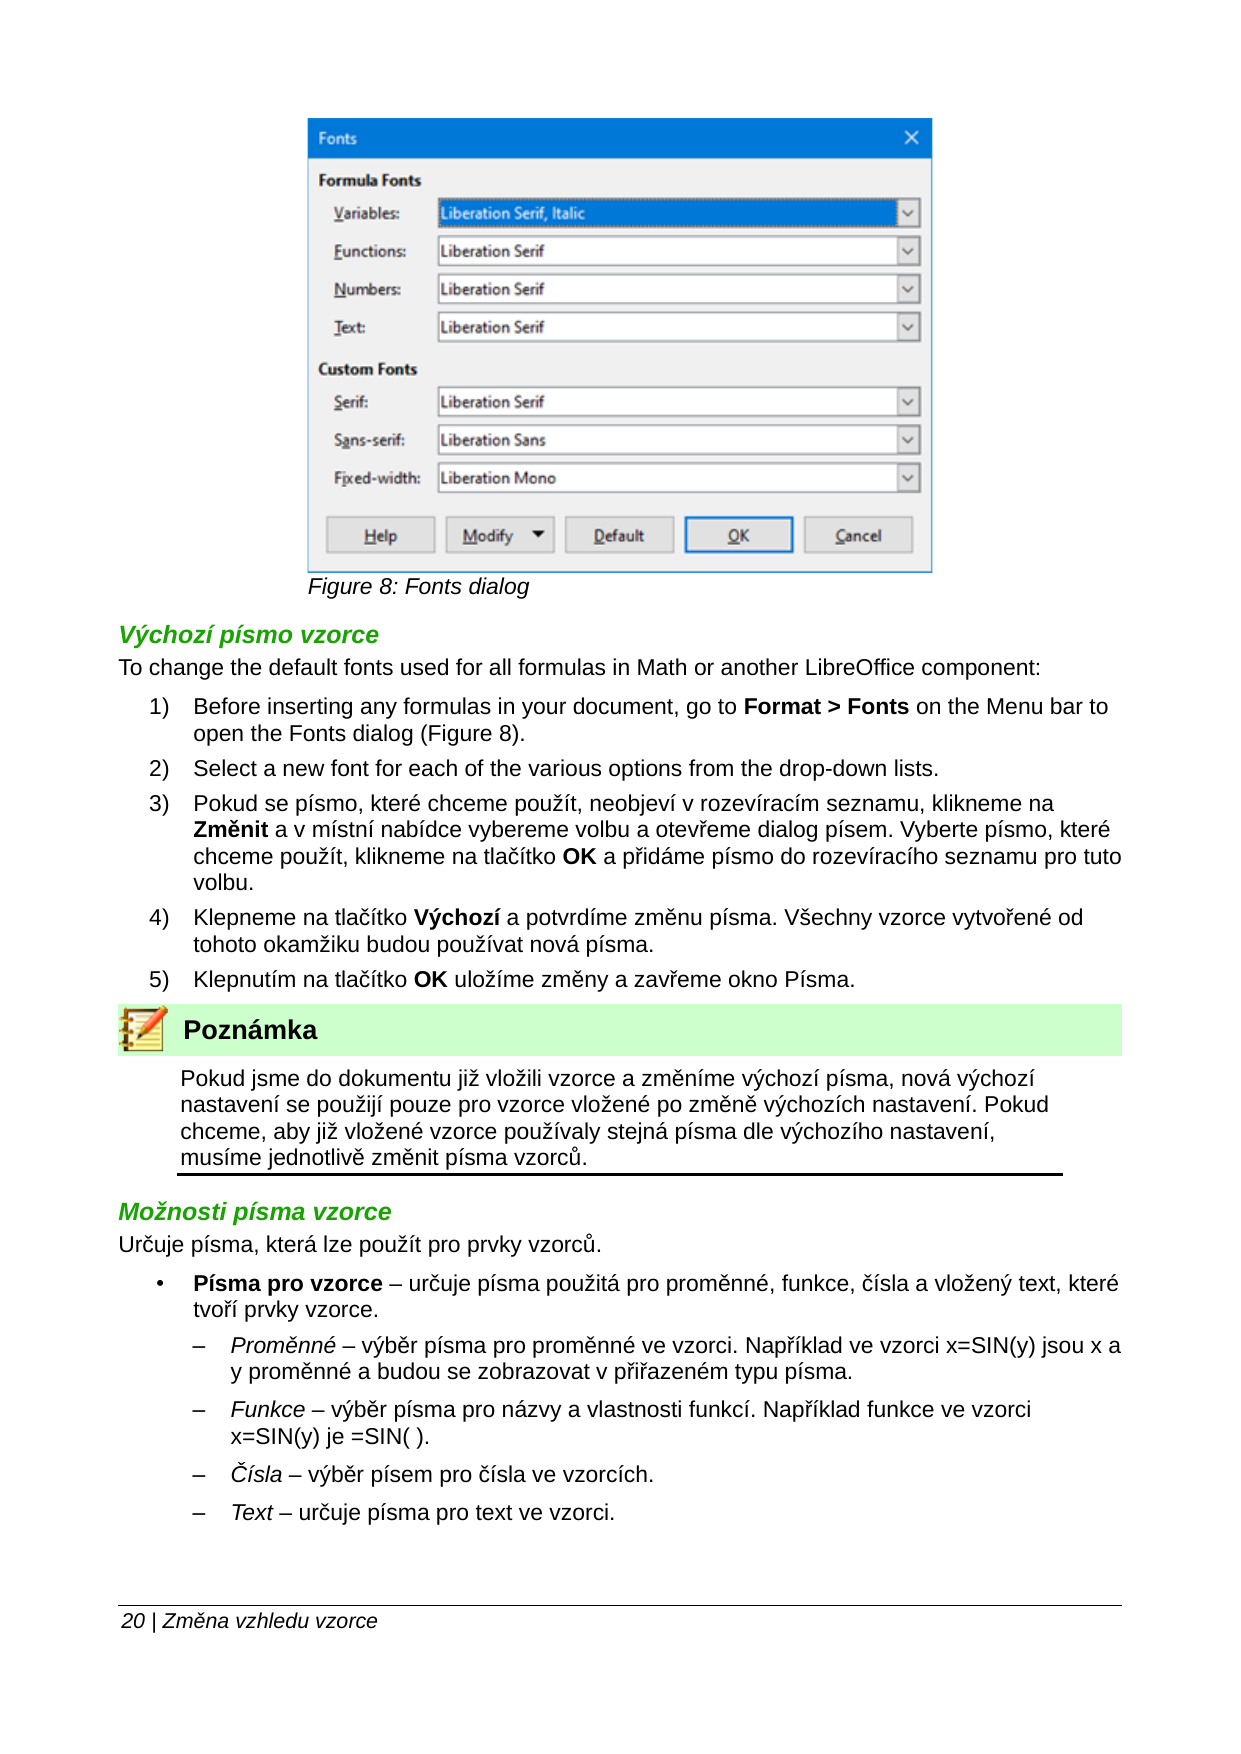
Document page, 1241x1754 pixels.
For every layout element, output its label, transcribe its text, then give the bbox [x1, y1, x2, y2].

text Určuje písma, která lze použít pro prvky vzorců. [118, 1231, 1122, 1258]
picture [119, 1004, 170, 1055]
list Pokud se písmo, které chceme použít, neobjeví v rozevíracím seznamu, klikneme na Změnit a v místní nabídce vybereme volbu a otevřeme dialog písem. Vyberte písmo, které chceme použít, klikneme na tlačítko OK a přidáme písmo do rozevíracího seznamu pro tuto volbu. [169, 790, 1122, 895]
text Pokud jsme do dokumentu již vložili vzorce a změníme výchozí písma, nová výchozí nastavení se použijí pouze pro vzorce vložené po změně výchozích nastavení. Pokud chceme, aby již vložené vzorce používaly stejná písma dle výchozího nastavení, musíme jednotlivě změnit písma vzorců. [177, 1062, 1063, 1173]
list Select a new font for each of the various options from the drop-down lists. [169, 755, 1122, 781]
list Proměnné – výběr písma pro proměnné ve vzorci. Například ve vzorci x=SIN(y) jsou x a y proměnné a budou se zobrazovat v přiřazeném typu písma. [192, 1332, 1122, 1384]
text Figure 8: Fonts dialog [308, 573, 933, 599]
list Klepnutím na tlačítko OK uložíme změny a zavřeme okno Písma. [169, 966, 1122, 992]
list Písma pro vzorce – určuje písma použitá pro proměnné, funkce, čísla a vložený text, které tvoří prvky vzorce. [156, 1270, 1122, 1323]
text To change the default fonts used for all formulas in Math or another LibreOffice component: [118, 654, 1122, 681]
list Funkce – výběr písma pro názvy a vlastnosti funkcí. Například funkce ve vzorci x=SIN(y) je =SIN( ). [192, 1396, 1122, 1449]
list Text – určuje písma pro text ve vzorci. [192, 1499, 1122, 1526]
list Čísla – výběr písem pro čísla ve vzorcích. [192, 1461, 1122, 1487]
subtitle Výchozí písmo vzorce [118, 620, 1122, 648]
list Klepneme na tlačítko Výchozí a potvrdíme změnu písma. Všechny vzorce vytvořené od tohoto okamžiku budou používat nová písma. [169, 904, 1122, 957]
subtitle Poznámka [118, 1004, 1122, 1056]
list Before inserting any formulas in your document, go to Format > Fonts on the Menu bar to open the Fonts dialog (Figure 8). [169, 693, 1122, 746]
subtitle Možnosti písma vzorce [118, 1197, 1122, 1225]
picture [307, 118, 933, 573]
